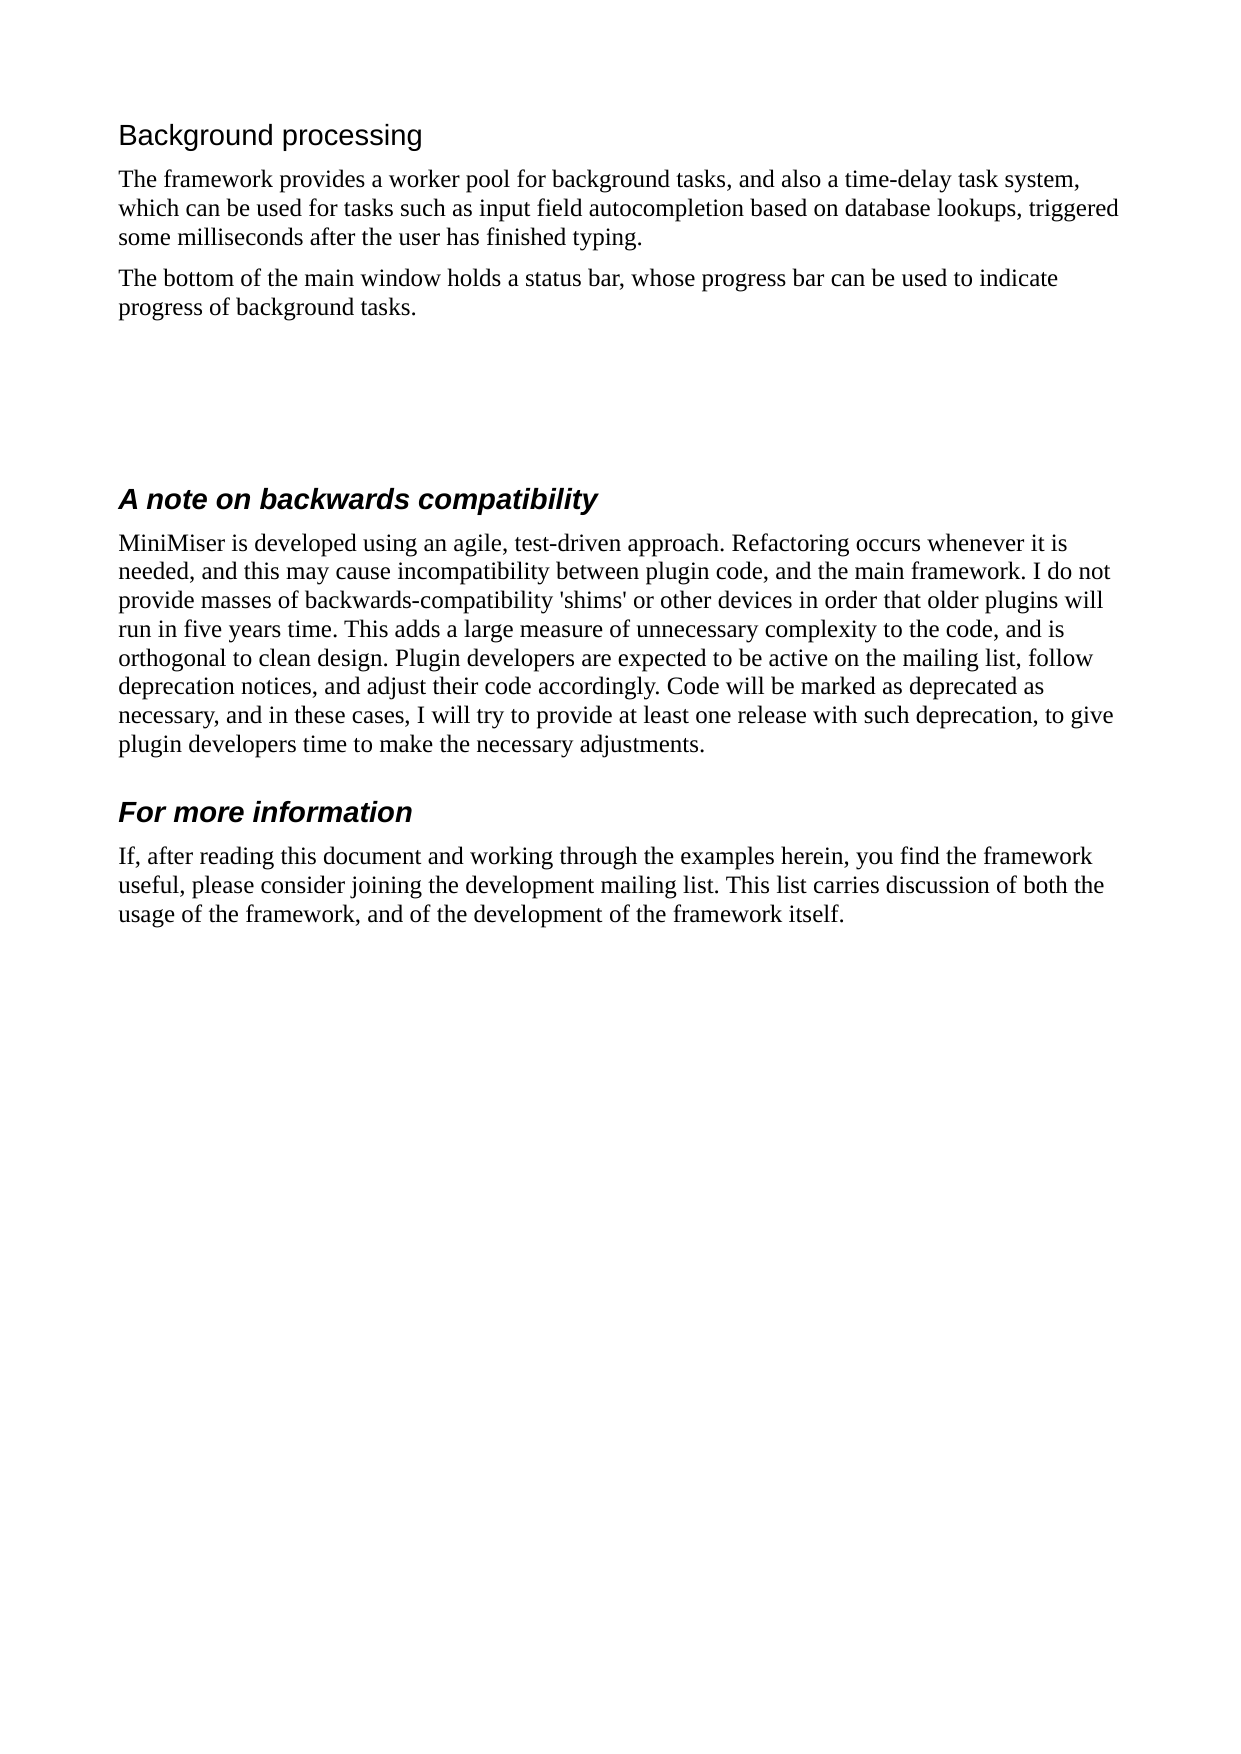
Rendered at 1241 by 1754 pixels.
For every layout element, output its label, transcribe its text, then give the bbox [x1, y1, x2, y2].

subtitle Background processing [118, 118, 1122, 152]
text MiniMiser is developed using an agile, test-driven approach. Refactoring occurs whenever it is needed, and this may cause incompatibility between plugin code, and the main framework. I do not provide masses of backwards-compatibility 'shims' or other devices in order that older plugins will run in five years time. This adds a large measure of unnecessary complexity to the code, and is orthogonal to clean design. Plugin developers are expected to be active on the mailing list, follow deprecation notices, and adjust their code accordingly. Code will be marked as deprecated as necessary, and in these cases, I will try to provide at least one release with such deprecation, to give plugin developers time to make the necessary adjustments. [118, 528, 1122, 758]
text If, after reading this document and working through the examples herein, you find the framework useful, please consider joining the development mailing list. This list carries discussion of both the usage of the framework, and of the development of the framework itself. [118, 841, 1122, 927]
text The framework provides a worker pool for background tasks, and also a time-delay task system, which can be used for tasks such as input field autocompletion based on database lookups, triggered some milliseconds after the user has finished typing. [118, 164, 1122, 250]
text The bottom of the main window holds a status bar, whose progress bar can be used to indicate progress of background tasks. [118, 263, 1122, 320]
subtitle A note on backwards compatibility [118, 482, 1122, 515]
subtitle For more information [118, 795, 1122, 829]
